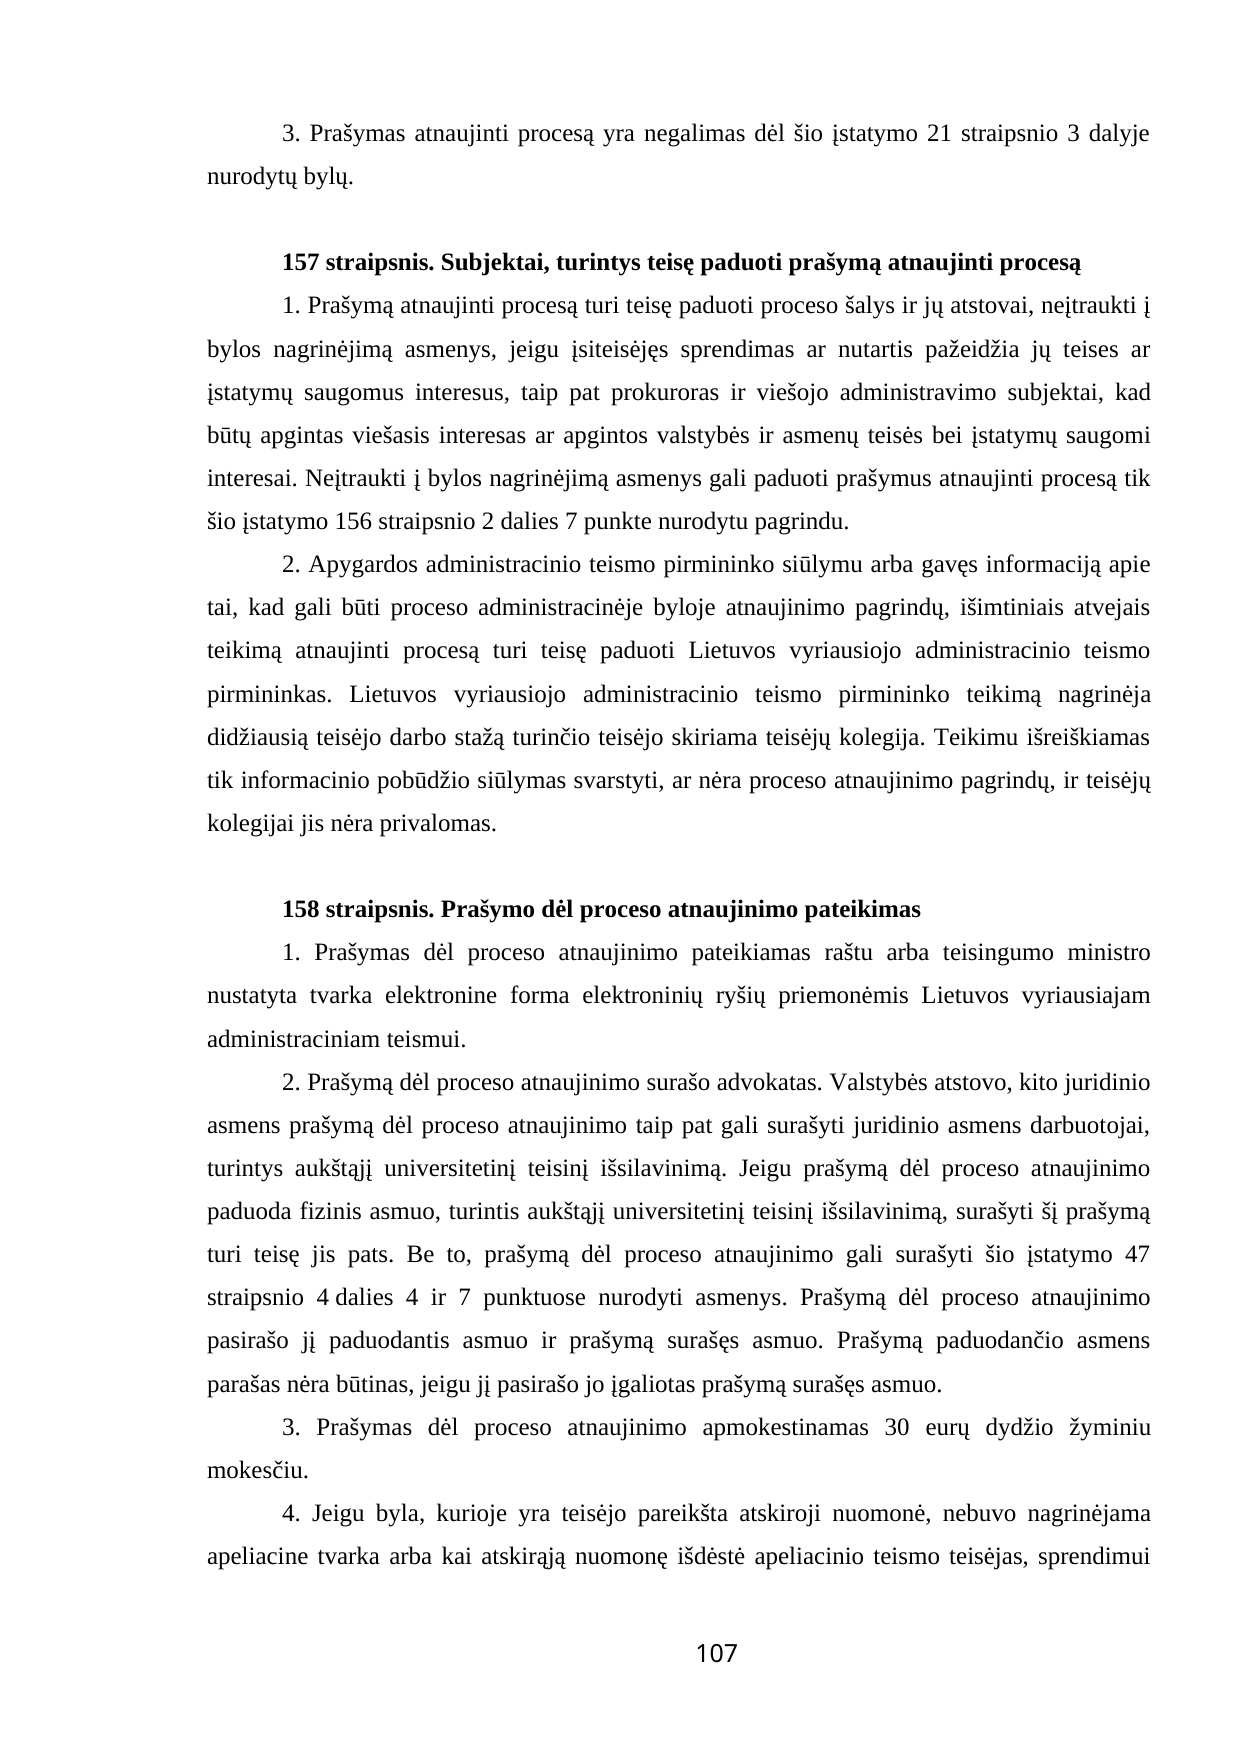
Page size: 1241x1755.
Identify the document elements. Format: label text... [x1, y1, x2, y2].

text 158 straipsnis. Prašymo dėl proceso atnaujinimo pateikimas [207, 894, 1152, 923]
text 157 straipsnis. Subjektai, turintys teisę paduoti prašymą atnaujinti procesą [207, 247, 1152, 276]
text 1. Prašymas dėl proceso atnaujinimo pateikiamas raštu arba teisingumo ministro nustatyta tvarka elektronine forma elektroninių ryšių priemonėmis Lietuvos vyriausiajam administraciniam teismui. [207, 937, 1152, 1052]
text 2. Apygardos administracinio teismo pirmininko siūlymu arba gavęs informaciją apie tai, kad gali būti proceso administracinėje byloje atnaujinimo pagrindų, išimtiniais atvejais teikimą atnaujinti procesą turi teisę paduoti Lietuvos vyriausiojo administracinio teismo pirmininkas. Lietuvos vyriausiojo administracinio teismo pirmininko teikimą nagrinėja didžiausią teisėjo darbo stažą turinčio teisėjo skiriama teisėjų kolegija. Teikimu išreiškiamas tik informacinio pobūdžio siūlymas svarstyti, ar nėra proceso atnaujinimo pagrindų, ir teisėjų kolegijai jis nėra privalomas. [207, 549, 1152, 837]
text 1. Prašymą atnaujinti procesą turi teisę paduoti proceso šalys ir jų atstovai, neįtraukti į bylos nagrinėjimą asmenys, jeigu įsiteisėjęs sprendimas ar nutartis pažeidžia jų teises ar įstatymų saugomus interesus, taip pat prokuroras ir viešojo administravimo subjektai, kad būtų apgintas viešasis interesas ar apgintos valstybės ir asmenų teisės bei įstatymų saugomi interesai. Neįtraukti į bylos nagrinėjimą asmenys gali paduoti prašymus atnaujinti procesą tik šio įstatymo 156 straipsnio 2 dalies 7 punkte nurodytu pagrindu. [207, 291, 1152, 535]
text 3. Prašymas dėl proceso atnaujinimo apmokestinamas 30 eurų dydžio žyminiu mokesčiu. [207, 1412, 1152, 1484]
text 2. Prašymą dėl proceso atnaujinimo surašo advokatas. Valstybės atstovo, kito juridinio asmens prašymą dėl proceso atnaujinimo taip pat gali surašyti juridinio asmens darbuotojai, turintys aukštąjį universitetinį teisinį išsilavinimą. Jeigu prašymą dėl proceso atnaujinimo paduoda fizinis asmuo, turintis aukštąjį universitetinį teisinį išsilavinimą, surašyti šį prašymą turi teisę jis pats. Be to, prašymą dėl proceso atnaujinimo gali surašyti šio įstatymo 47 straipsnio 4 dalies 4 ir 7 punktuose nurodyti asmenys. Prašymą dėl proceso atnaujinimo pasirašo jį paduodantis asmuo ir prašymą surašęs asmuo. Prašymą paduodančio asmens parašas nėra būtinas, jeigu jį pasirašo jo įgaliotas prašymą surašęs asmuo. [207, 1067, 1152, 1397]
text 3. Prašymas atnaujinti procesą yra negalimas dėl šio įstatymo 21 straipsnio 3 dalyje nurodytų bylų. [207, 118, 1152, 190]
text 4. Jeigu byla, kurioje yra teisėjo pareikšta atskiroji nuomonė, nebuvo nagrinėjama apeliacine tvarka arba kai atskirąją nuomonę išdėstė apeliacinio teismo teisėjas, sprendimui [207, 1498, 1152, 1570]
